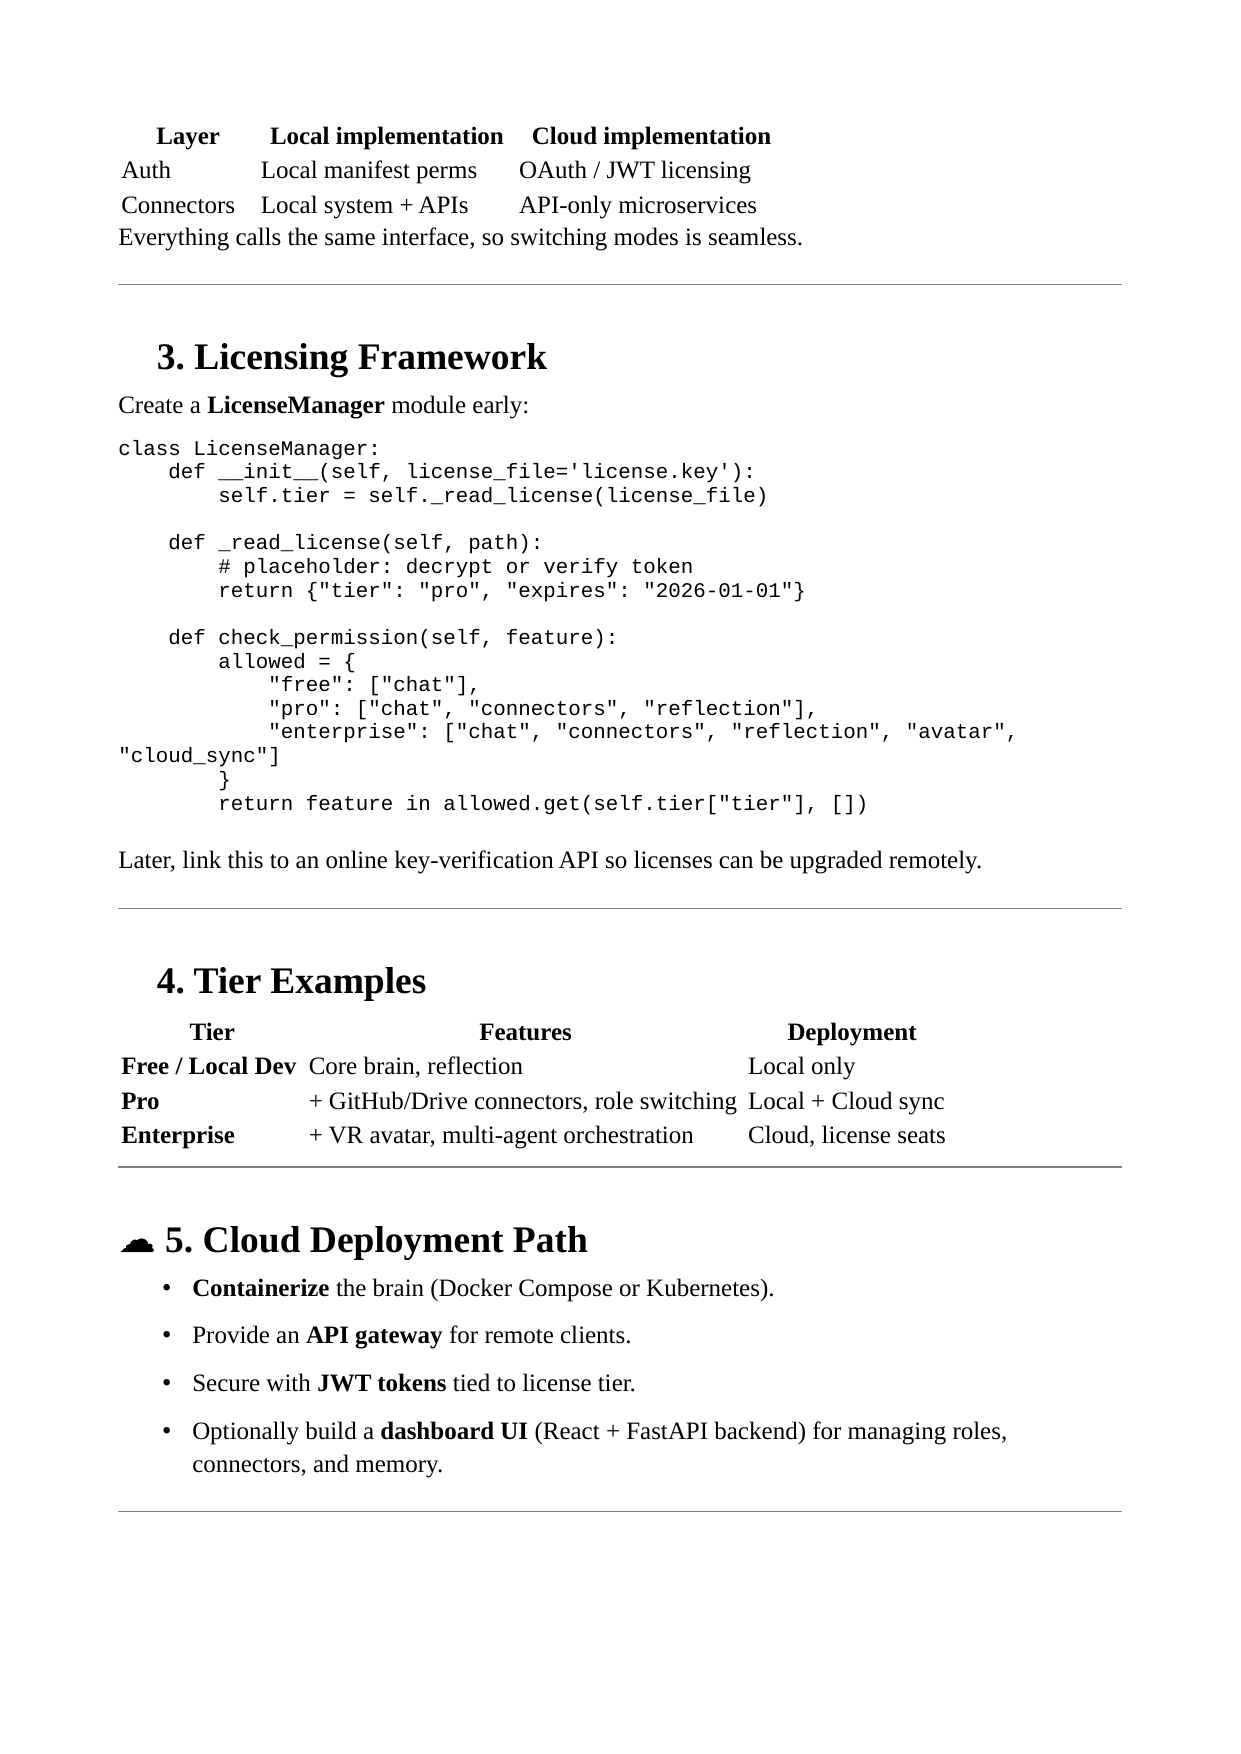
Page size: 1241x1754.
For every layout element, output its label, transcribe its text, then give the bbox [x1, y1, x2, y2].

text # placeholder: decrypt or verify token [118, 556, 1122, 580]
table_header Features [306, 1014, 745, 1048]
table_cell Cloud, license seats [745, 1118, 958, 1152]
text self.tier = self._read_license(license_file) [118, 485, 1122, 509]
text def __init__(self, license_file='license.key'): [118, 461, 1122, 485]
table_cell Auth [118, 153, 258, 187]
subtitle ☁️ 5. Cloud Deployment Path [118, 1217, 1122, 1261]
table_cell Free / Local Dev [118, 1049, 306, 1083]
text return feature in allowed.get(self.tier["tier"], []) [118, 792, 1122, 816]
list Containerize the brain (Docker Compose or Kubernetes). [162, 1273, 1122, 1302]
table_header Tier [118, 1014, 306, 1048]
table_cell Enterprise [118, 1118, 306, 1152]
text Everything calls the same interface, so switching modes is seamless. [118, 222, 1122, 251]
table_cell API-only microservices [516, 187, 787, 222]
table_cell Local manifest perms [258, 153, 516, 187]
table_header Cloud implementation [516, 118, 787, 153]
table_cell + GitHub/Drive connectors, role switching [306, 1083, 745, 1118]
text class LicenseManager: [118, 438, 1122, 461]
table_header Local implementation [258, 118, 516, 153]
table_cell Connectors [118, 187, 258, 222]
list Optionally build a dashboard UI (React + FastAPI backend) for managing roles, connectors, and memory. [162, 1416, 1122, 1478]
table_cell Local system + APIs [258, 187, 516, 222]
text } [118, 769, 1122, 792]
table_cell Local + Cloud sync [745, 1083, 958, 1118]
list Secure with JWT tokens tied to license tier. [162, 1368, 1122, 1397]
text Create a LicenseManager module early: [118, 390, 1122, 419]
list Provide an API gateway for remote clients. [162, 1321, 1122, 1349]
subtitle 🔐 3. Licensing Framework [118, 334, 1122, 378]
text "enterprise": ["chat", "connectors", "reflection", "avatar", "cloud_sync"] [118, 722, 1122, 769]
text def check_permission(self, feature): [118, 627, 1122, 651]
table_cell OAuth / JWT licensing [516, 153, 787, 187]
table_cell Local only [745, 1049, 958, 1083]
table_header Deployment [745, 1014, 958, 1048]
text return {"tier": "pro", "expires": "2026-01-01"} [118, 580, 1122, 603]
table_cell Core brain, reflection [306, 1049, 745, 1083]
text def _read_license(self, path): [118, 532, 1122, 556]
text allowed = { [118, 651, 1122, 674]
table_cell + VR avatar, multi-agent orchestration [306, 1118, 745, 1152]
text "free": ["chat"], [118, 674, 1122, 698]
subtitle 🧩 4. Tier Examples [118, 958, 1122, 1001]
text "pro": ["chat", "connectors", "reflection"], [118, 698, 1122, 722]
text Later, link this to an online key-verification API so licenses can be upgraded remotely. [118, 846, 1122, 874]
table_cell Pro [118, 1083, 306, 1118]
table_header Layer [118, 118, 258, 153]
